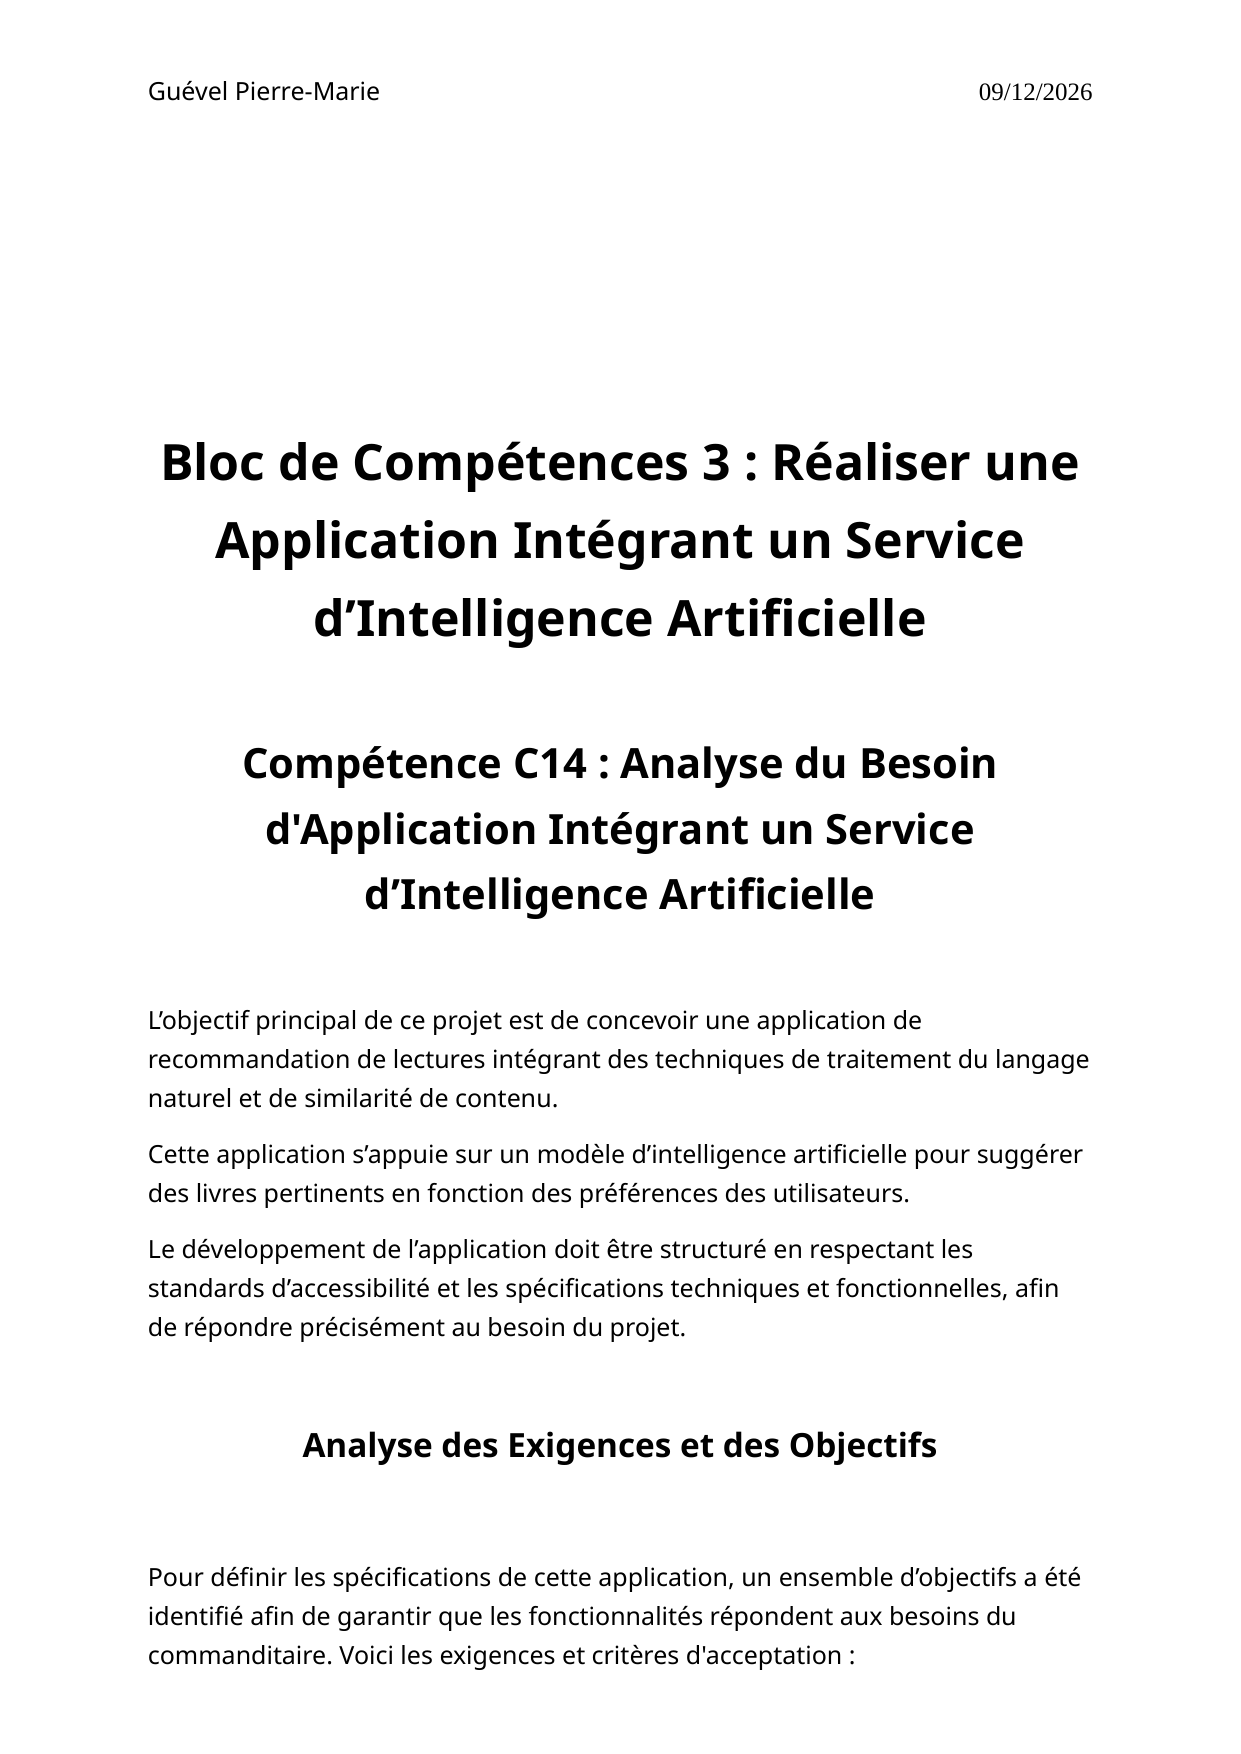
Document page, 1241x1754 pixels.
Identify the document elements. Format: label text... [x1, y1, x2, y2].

text Pour définir les spécifications de cette application, un ensemble d’objectifs a été identifié afin de garantir que les fonctionnalités répondent aux besoins du commanditaire. Voici les exigences et critères d'acceptation : [148, 1559, 1093, 1672]
text Le développement de l’application doit être structuré en respectant les standards d’accessibilité et les spécifications techniques et fonctionnelles, afin de répondre précisément au besoin du projet. [148, 1232, 1093, 1344]
text Compétence C14 : Analyse du Besoin d'Application Intégrant un Service d’Intelligence Artificielle [148, 734, 1093, 921]
text L’objectif principal de ce projet est de concevoir une application de recommandation de lectures intégrant des techniques de traitement du langage naturel et de similarité de contenu. [148, 1002, 1093, 1115]
text Bloc de Compétences 3 : Réaliser une Application Intégrant un Service d’Intelligence Artificielle [148, 427, 1093, 652]
text Cette application s’appuie sur un modèle d’intelligence artificielle pour suggérer des livres pertinents en fonction des préférences des utilisateurs. [148, 1137, 1093, 1210]
text Analyse des Exigences et des Objectifs [148, 1422, 1093, 1467]
